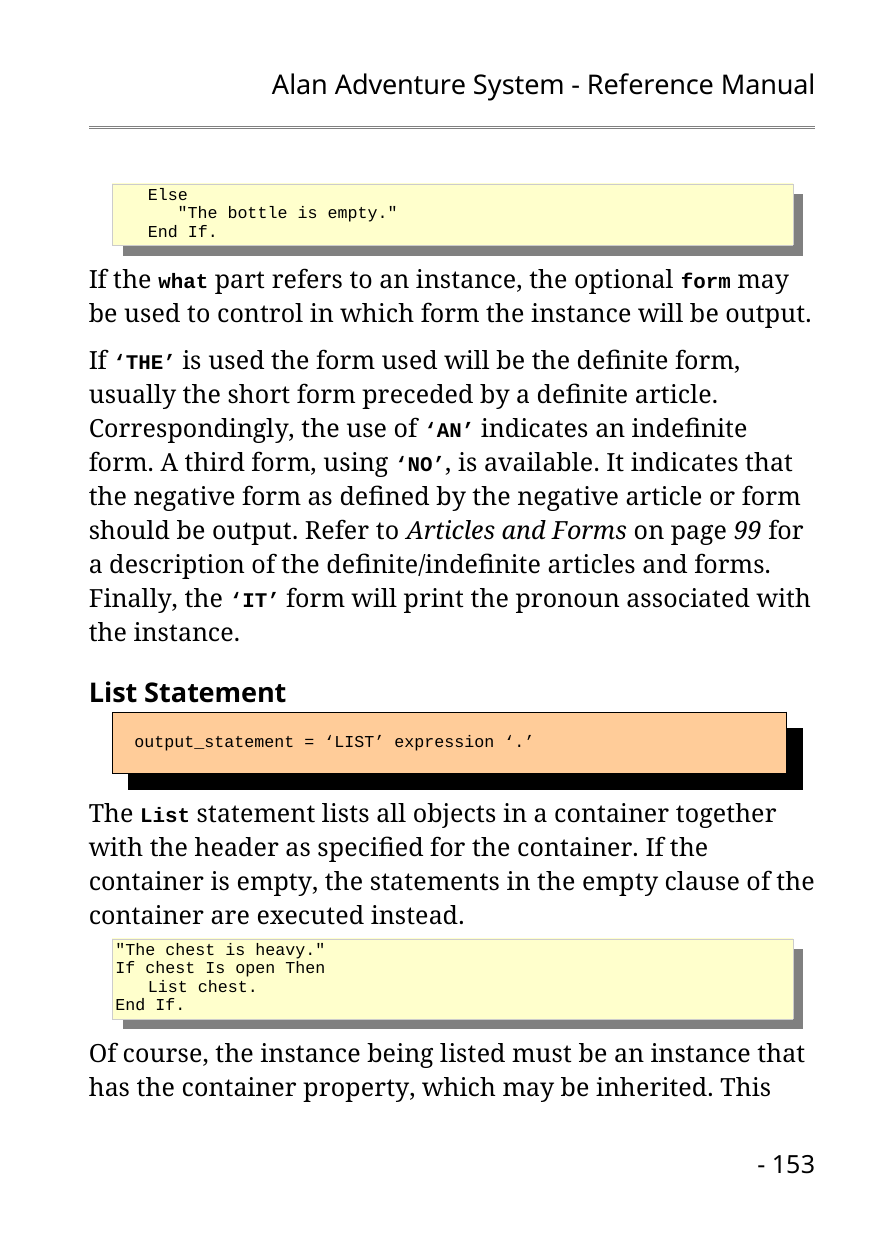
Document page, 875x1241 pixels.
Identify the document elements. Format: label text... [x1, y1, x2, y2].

text Else "The bottle is empty." End If. [113, 185, 793, 245]
subtitle List Statement [88, 674, 815, 711]
text Of course, the instance being listed must be an instance that has the container property, which may be inherited. This [88, 1036, 815, 1104]
text "The chest is heavy." If chest Is open Then List chest. End If. [113, 940, 793, 1019]
text The List statement lists all objects in a container together with the header as specified for the container. If the container is empty, the statements in the emp­ty clause of the container are executed instead. [88, 796, 815, 932]
text output_statement = ‘LIST’ expression ‘.’ [113, 713, 786, 773]
text If ‘THE’ is used the form used will be the definite form, usually the short form preceded by a definite article. Correspondingly, the use of ‘AN’ indicates an indefinite form. A third form, using ‘NO’, is available. It indicates that the negative form as defined by the negative article or form should be output. Refer to Articles and Forms on page 78 for a description of the definite/indefinite articles and forms. Finally, the ‘IT’ form will print the pronoun associated with the instance. [88, 343, 815, 649]
text If the what part refers to an instance, the optional form may be used to control in which form the instance will be output. [88, 262, 815, 330]
